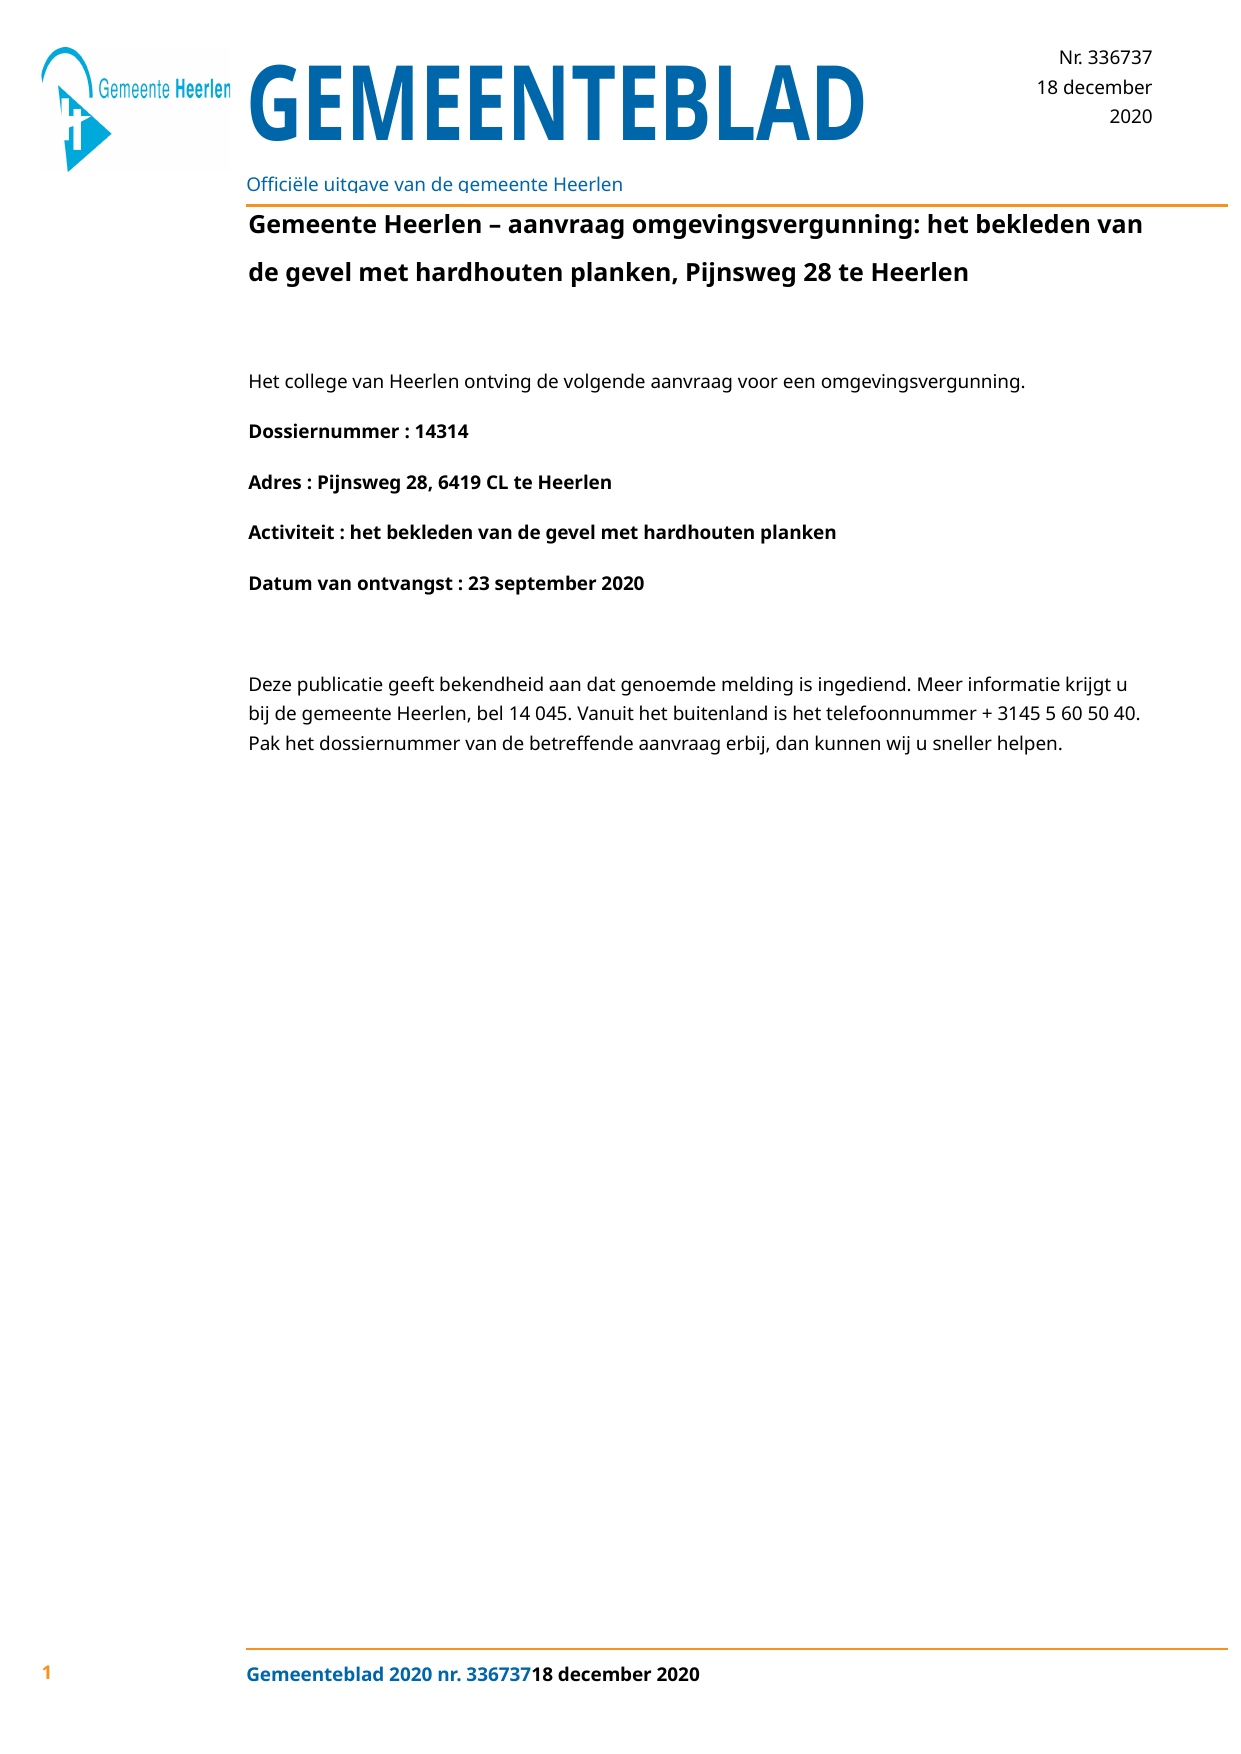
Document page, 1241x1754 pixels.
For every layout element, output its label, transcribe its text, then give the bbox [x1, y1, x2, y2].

text Datum van ontvangst : 23 september 2020 [248, 570, 1152, 596]
text Het college van Heerlen ontving de volgende aanvraag voor een omgevingsvergunning. [248, 368, 1152, 394]
text Activiteit : het bekleden van de gevel met hardhouten planken [248, 519, 1152, 545]
text Adres : Pijnsweg 28, 6419 CL te Heerlen [248, 469, 1152, 495]
text Dossiernummer : 14314 [248, 419, 1152, 444]
text Deze publicatie geeft bekendheid aan dat genoemde melding is ingediend. Meer informatie krijgt u bij de gemeente Heerlen, bel 14 045. Vanuit het buitenland is het telefoonnummer + 3145 5 60 50 40. Pak het dossiernummer van de betreffende aanvraag erbij, dan kunnen wij u sneller helpen. [248, 671, 1152, 756]
picture [41, 47, 231, 172]
text Gemeente Heerlen – aanvraag omgevingsvergunning: het bekleden van de gevel met hardhouten planken, Pijnsweg 28 te Heerlen [248, 207, 1152, 288]
picture [41, 47, 59, 70]
